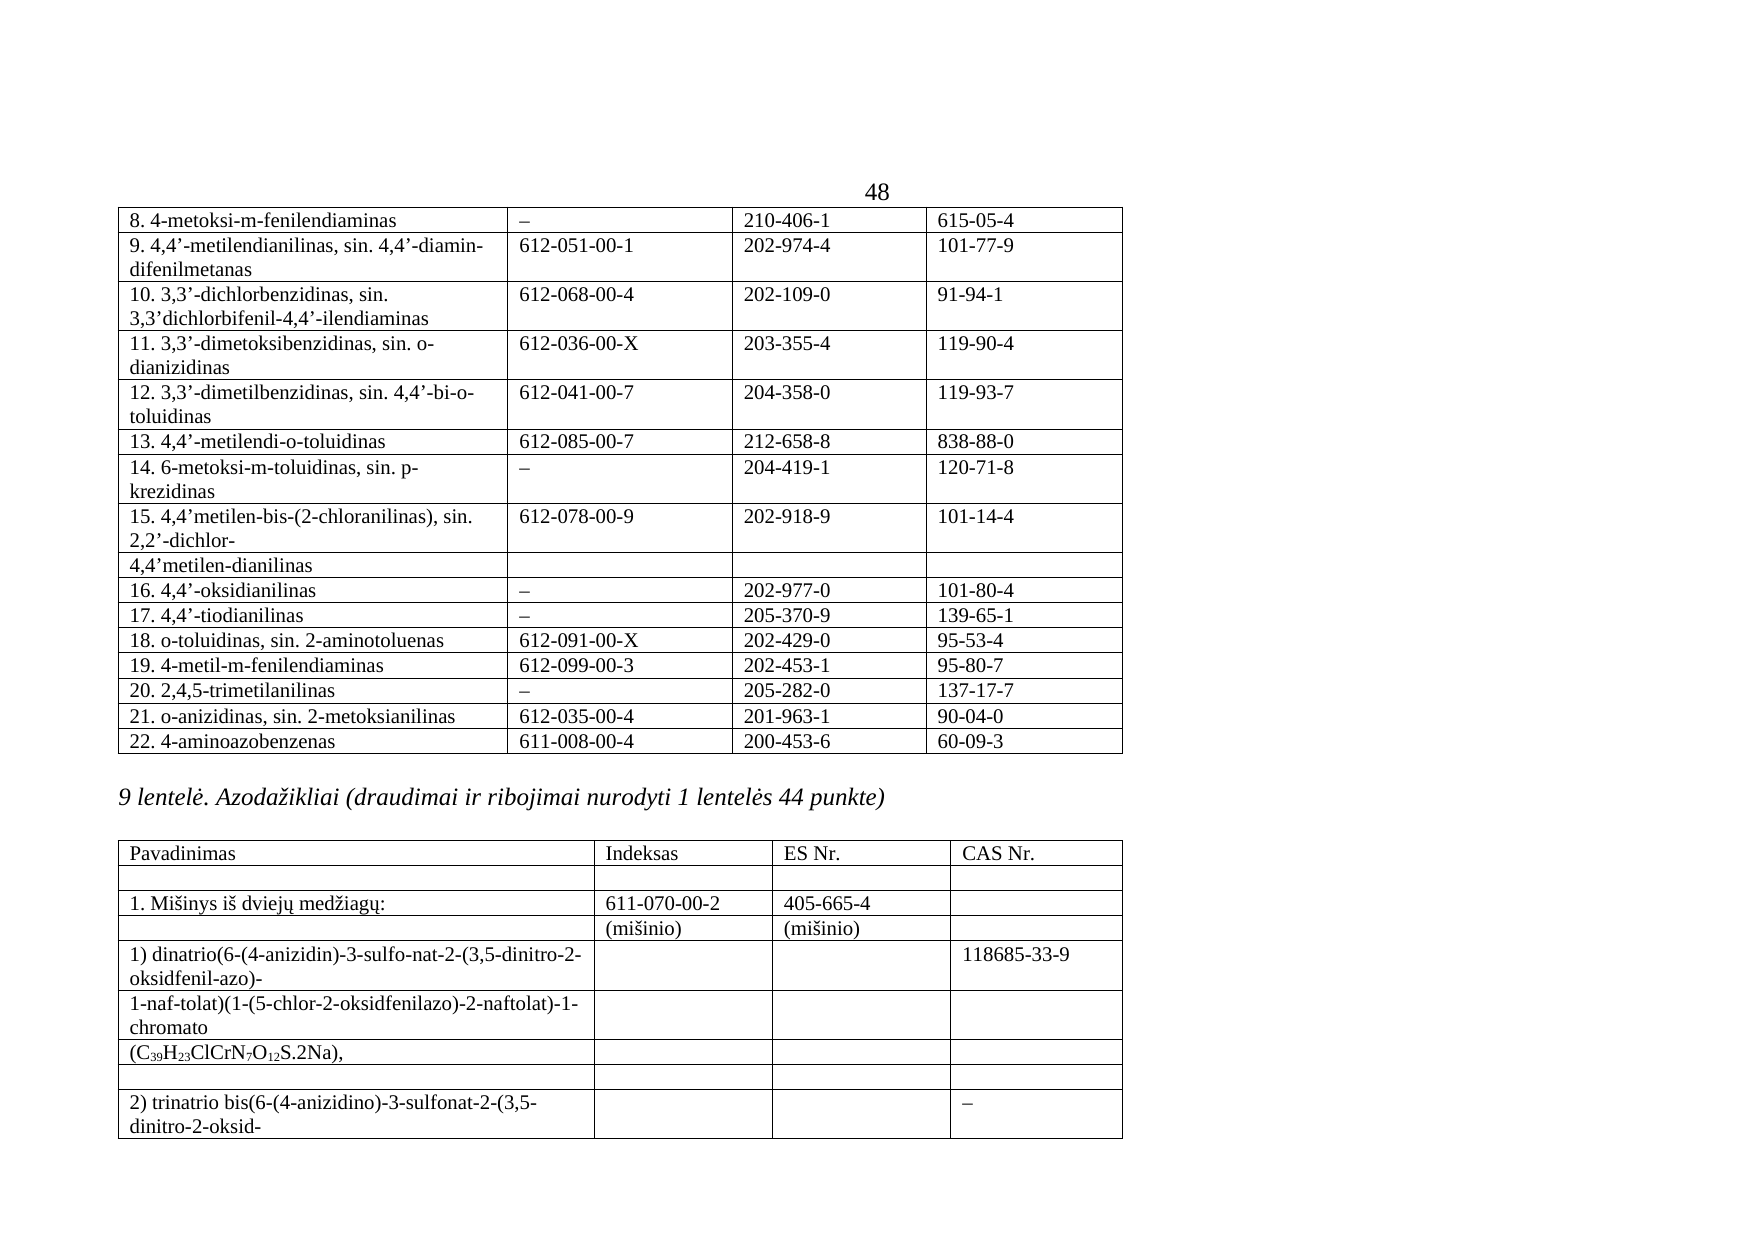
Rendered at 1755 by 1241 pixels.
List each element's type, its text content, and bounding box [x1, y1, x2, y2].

table_cell – [508, 455, 732, 503]
table_cell [595, 1090, 772, 1138]
table_cell 15. 4,4’metilen-bis-(2-chloranilinas), sin. 2,2’-dichlor- [119, 504, 507, 552]
table_cell 139-65-1 [927, 603, 1122, 627]
table_cell [595, 1065, 772, 1089]
table_cell 20. 2,4,5-trimetilanilinas [119, 679, 507, 702]
table_cell [951, 916, 1122, 940]
table_cell [733, 553, 926, 577]
table_cell 1-naf-tolat)(1-(5-chlor-2-oksidfenilazo)-2-naftolat)-1-chromato [119, 991, 594, 1039]
table_cell 60-09-3 [927, 729, 1122, 753]
table_cell [595, 866, 772, 890]
table_cell 118685-33-9 [951, 941, 1122, 989]
table_cell 119-93-7 [927, 380, 1122, 428]
table_cell 1. Mišinys iš dviejų medžiagų: [119, 891, 594, 915]
table_cell [927, 553, 1122, 577]
table_cell 21. o-anizidinas, sin. 2-metoksianilinas [119, 704, 507, 728]
table_cell – [508, 679, 732, 702]
table_cell [951, 1065, 1122, 1089]
table_cell 95-80-7 [927, 653, 1122, 677]
text 9 lentelė. Azodažikliai (draudimai ir ribojimai nurodyti 1 lentelės 44 punkte) [118, 782, 1636, 811]
table_cell 615-05-4 [927, 208, 1122, 232]
table_cell 612-036-00-X [508, 331, 732, 379]
table_cell [595, 941, 772, 989]
table_cell [773, 1040, 950, 1064]
table_cell 202-974-4 [733, 233, 926, 281]
table_cell 101-14-4 [927, 504, 1122, 552]
table_cell 17. 4,4’-tiodianilinas [119, 603, 507, 627]
table_cell – [508, 208, 732, 232]
table_cell 202-453-1 [733, 653, 926, 677]
table_cell 200-453-6 [733, 729, 926, 753]
table_header ES Nr. [773, 841, 950, 865]
table_cell 212-658-8 [733, 430, 926, 453]
table_cell 1) dinatrio(6-(4-anizidin)-3-sulfo-nat-2-(3,5-dinitro-2-oksidfenil-azo)- [119, 941, 594, 989]
table_cell – [951, 1090, 1122, 1138]
table_cell 838-88-0 [927, 430, 1122, 453]
table_cell 2) trinatrio bis(6-(4-anizidino)-3-sulfonat-2-(3,5-dinitro-2-oksid- [119, 1090, 594, 1138]
table_cell [951, 891, 1122, 915]
table_cell [508, 553, 732, 577]
table_cell 120-71-8 [927, 455, 1122, 503]
table_cell 201-963-1 [733, 704, 926, 728]
table_cell 612-091-00-X [508, 628, 732, 652]
table_cell 204-358-0 [733, 380, 926, 428]
table_cell [119, 916, 594, 940]
table_cell 137-17-7 [927, 679, 1122, 702]
table_cell [951, 991, 1122, 1039]
table_cell 91-94-1 [927, 282, 1122, 330]
table_cell 101-77-9 [927, 233, 1122, 281]
table_cell [595, 1040, 772, 1064]
table_cell 611-070-00-2 [595, 891, 772, 915]
table_cell [951, 866, 1122, 890]
table_cell 9. 4,4’-metilendianilinas, sin. 4,4’-diamin-difenilmetanas [119, 233, 507, 281]
table_cell 612-051-00-1 [508, 233, 732, 281]
table_cell 405-665-4 [773, 891, 950, 915]
table_cell [773, 1090, 950, 1138]
table_header Indeksas [595, 841, 772, 865]
table_cell 205-370-9 [733, 603, 926, 627]
table_cell 612-041-00-7 [508, 380, 732, 428]
table_cell [773, 941, 950, 989]
table_cell 612-085-00-7 [508, 430, 732, 453]
table_cell 8. 4-metoksi-m-fenilendiaminas [119, 208, 507, 232]
table_cell 18. o-toluidinas, sin. 2-aminotoluenas [119, 628, 507, 652]
table_cell 202-109-0 [733, 282, 926, 330]
table_cell [773, 866, 950, 890]
table_cell 13. 4,4’-metilendi-o-toluidinas [119, 430, 507, 453]
table_cell – [508, 603, 732, 627]
table_cell (mišinio) [595, 916, 772, 940]
table_header CAS Nr. [951, 841, 1122, 865]
table_cell 119-90-4 [927, 331, 1122, 379]
table_cell 10. 3,3’-dichlorbenzidinas, sin. 3,3’dichlorbifenil-4,4’-ilendiaminas [119, 282, 507, 330]
table_cell [119, 1065, 594, 1089]
table_cell (C39H23ClCrN7O12S.2Na), [119, 1040, 594, 1064]
table_cell [773, 991, 950, 1039]
table_cell 203-355-4 [733, 331, 926, 379]
table_header Pavadinimas [119, 841, 594, 865]
table_cell 12. 3,3’-dimetilbenzidinas, sin. 4,4’-bi-o-toluidinas [119, 380, 507, 428]
table_cell 90-04-0 [927, 704, 1122, 728]
table_cell 14. 6-metoksi-m-toluidinas, sin. p-krezidinas [119, 455, 507, 503]
table_cell 612-078-00-9 [508, 504, 732, 552]
table_cell [119, 866, 594, 890]
table_cell 202-429-0 [733, 628, 926, 652]
table_cell [773, 1065, 950, 1089]
table_cell [595, 991, 772, 1039]
table_cell 612-099-00-3 [508, 653, 732, 677]
table_cell 16. 4,4’-oksidianilinas [119, 578, 507, 602]
table_cell – [508, 578, 732, 602]
table_cell 205-282-0 [733, 679, 926, 702]
table_cell 101-80-4 [927, 578, 1122, 602]
table_cell 202-977-0 [733, 578, 926, 602]
table_cell 612-068-00-4 [508, 282, 732, 330]
table_cell 11. 3,3’-dimetoksibenzidinas, sin. o-dianizidinas [119, 331, 507, 379]
table_cell 19. 4-metil-m-fenilendiaminas [119, 653, 507, 677]
table_cell 611-008-00-4 [508, 729, 732, 753]
table_cell 612-035-00-4 [508, 704, 732, 728]
table_cell 22. 4-aminoazobenzenas [119, 729, 507, 753]
table_cell 202-918-9 [733, 504, 926, 552]
table_cell (mišinio) [773, 916, 950, 940]
table_cell 95-53-4 [927, 628, 1122, 652]
table_cell [951, 1040, 1122, 1064]
table_cell 4,4’metilen-dianilinas [119, 553, 507, 577]
table_cell 210-406-1 [733, 208, 926, 232]
table_cell 204-419-1 [733, 455, 926, 503]
